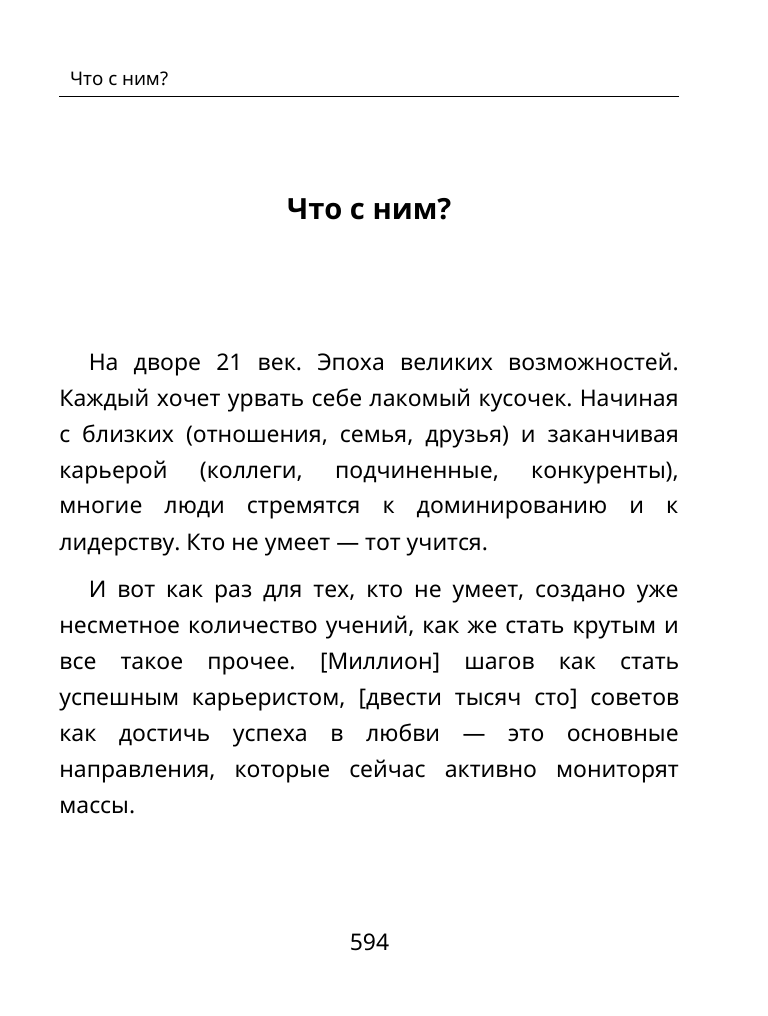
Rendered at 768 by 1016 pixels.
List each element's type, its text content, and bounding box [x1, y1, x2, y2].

subtitle Что с ним? [59, 185, 679, 228]
text И вот как раз для тех, кто не умеет, создано уже несметное количество учений, как же стать крутым и все такое прочее. [Миллион] шагов как стать успешным карьеристом, [двести тысяч сто] советов как достичь успеха в любви — это основные направления, которые сейчас активно мониторят массы. [59, 573, 679, 820]
text На дворе 21 век. Эпоха великих возможностей. Каждый хочет урвать себе лакомый кусочек. Начиная с близких (отношения, семья, друзья) и заканчивая карьерой (коллеги, подчиненные, конкуренты), многие люди стремятся к доминированию и к лидерству. Кто не умеет — тот учится. [59, 346, 679, 557]
